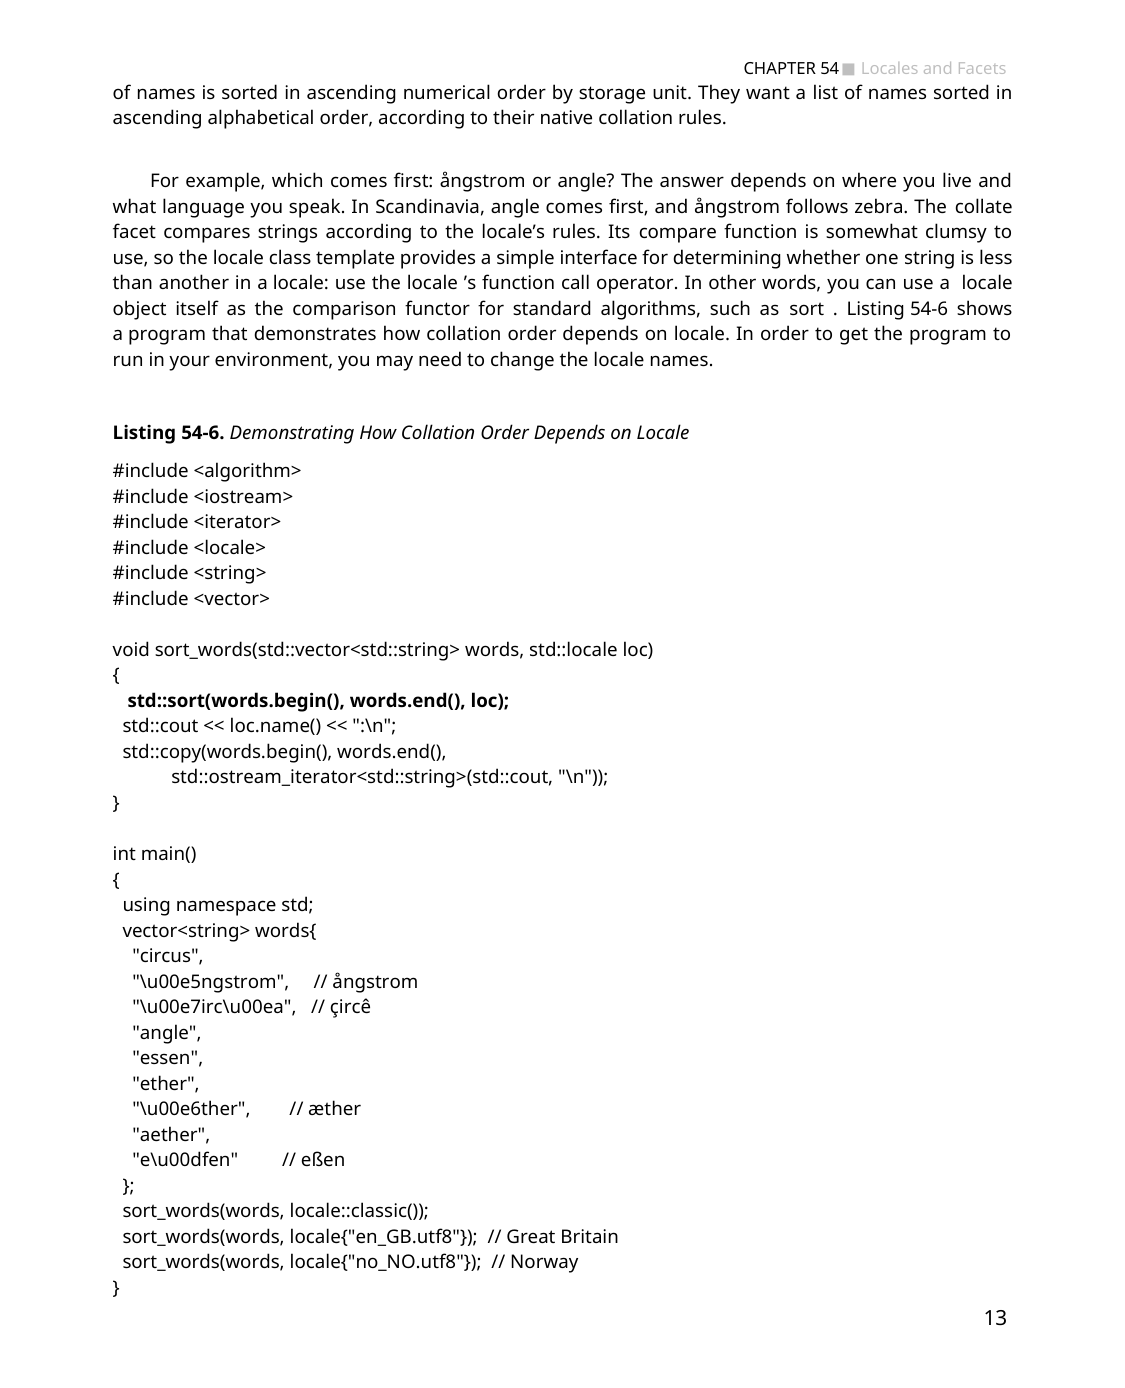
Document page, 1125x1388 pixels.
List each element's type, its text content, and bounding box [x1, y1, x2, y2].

text "\u00e7irc\u00ea", // çircê [112, 993, 1012, 1019]
text } [112, 1274, 1012, 1300]
text "\u00e6ther", // æther [112, 1096, 1012, 1121]
text vector<string> words{ [112, 917, 1012, 942]
text "e\u00dfen" // eßen [112, 1147, 1012, 1172]
text { [112, 662, 1012, 687]
text sort_words(words, locale::classic()); [112, 1198, 1012, 1223]
text "ether", [112, 1070, 1012, 1096]
text #include <locale> [112, 534, 1012, 560]
text void sort_words(std::vector<std::string> words, std::locale loc) [112, 636, 1012, 662]
text std::cout << loc.name() << ":\n"; [112, 713, 1012, 738]
text std::ostream_iterator<std::string>(std::cout, "\n")); [112, 764, 1012, 789]
text sort_words(words, locale{"no_NO.utf8"}); // Norway [112, 1249, 1012, 1274]
text int main() [112, 840, 1012, 866]
text #include <iterator> [112, 509, 1012, 534]
text #include <vector> [112, 585, 1012, 611]
text of names is sorted in ascending numerical order by storage unit. They want a list of names sorted in ascending alphabetical order, according to their native collation rules. [112, 79, 1012, 130]
text std::copy(words.begin(), words.end(), [112, 738, 1012, 764]
text "angle", [112, 1019, 1012, 1044]
text "essen", [112, 1044, 1012, 1070]
text "aether", [112, 1121, 1012, 1147]
text sort_words(words, locale{"en_GB.utf8"}); // Great Britain [112, 1223, 1012, 1249]
text using namespace std; [112, 891, 1012, 917]
text #include <algorithm> [112, 458, 1012, 483]
text Listing 54-6. Demonstrating How Collation Order Depends on Locale [112, 419, 1012, 445]
text } [112, 789, 1012, 815]
text "circus", [112, 942, 1012, 968]
text }; [112, 1172, 1012, 1198]
text "\u00e5ngstrom", // ångstrom [112, 968, 1012, 993]
text #include <iostream> [112, 483, 1012, 509]
text { [112, 866, 1012, 891]
text #include <string> [112, 560, 1012, 585]
text std::sort(words.begin(), words.end(), loc); [112, 687, 1012, 713]
text For example, which comes first: ångstrom or angle? The answer depends on where you live and what language you speak. In Scandinavia, angle comes first, and ångstrom follows zebra. The collate facet compares strings according to the locale’s rules. Its compare function is somewhat clumsy to use, so the locale class template provides a simple interface for determining whether one string is less than another in a locale: use the locale ’s function call operator. In other words, you can use a locale object itself as the comparison functor for standard algorithms, such as sort . Listing 54-6 shows a program that demonstrates how collation order depends on locale. In order to get the program to run in your environment, you may need to change the locale names. [112, 167, 1012, 372]
